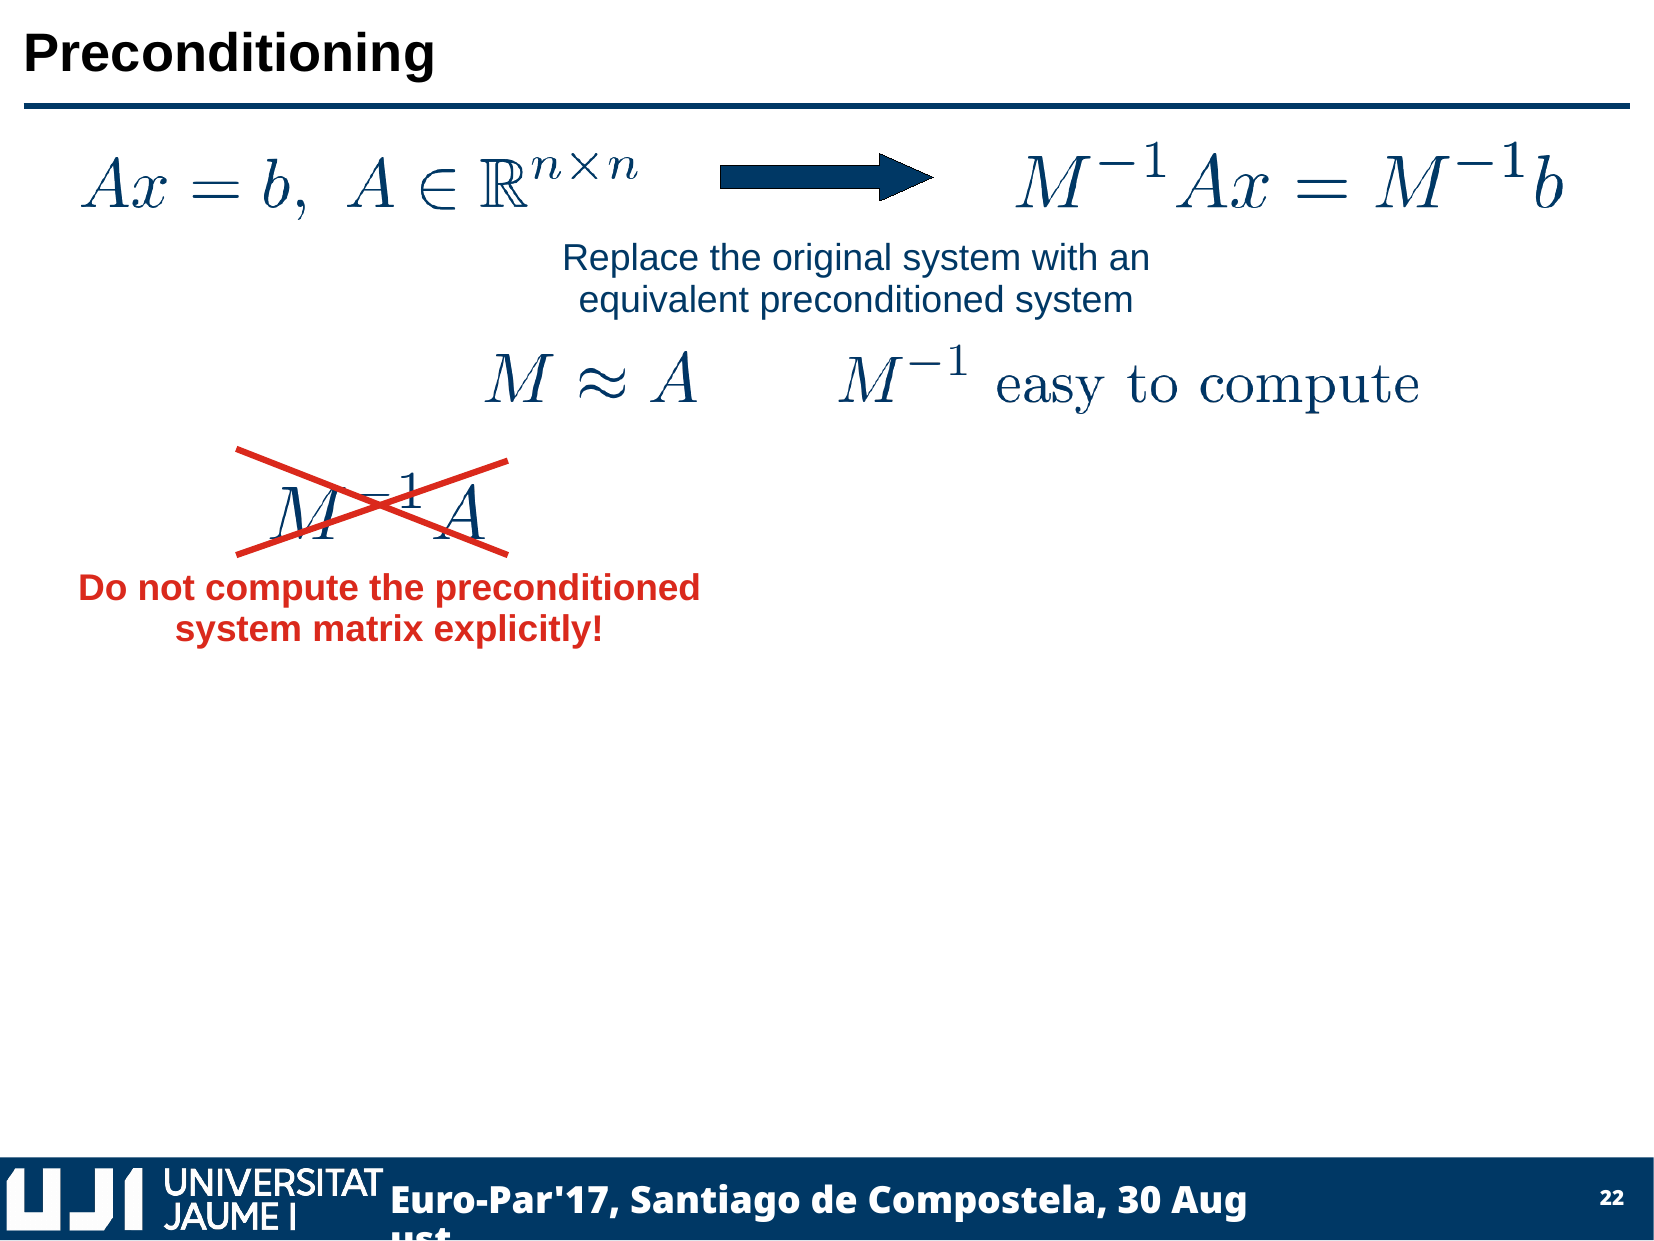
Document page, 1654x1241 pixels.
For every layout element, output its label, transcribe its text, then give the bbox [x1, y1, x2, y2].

picture [307, 472, 462, 501]
text_box [720, 153, 934, 201]
picture [1015, 141, 1563, 208]
picture [391, 473, 485, 539]
picture [81, 153, 638, 220]
picture [269, 472, 368, 539]
list Replace the original system with an equivalent preconditioned system [437, 236, 1205, 343]
picture [838, 344, 1418, 414]
picture [295, 509, 455, 539]
text_box Do not compute the preconditioned system matrix explicitly! [0, 566, 733, 650]
title Preconditioning [23, 0, 1630, 107]
picture [0, 1158, 390, 1241]
picture [484, 351, 697, 402]
